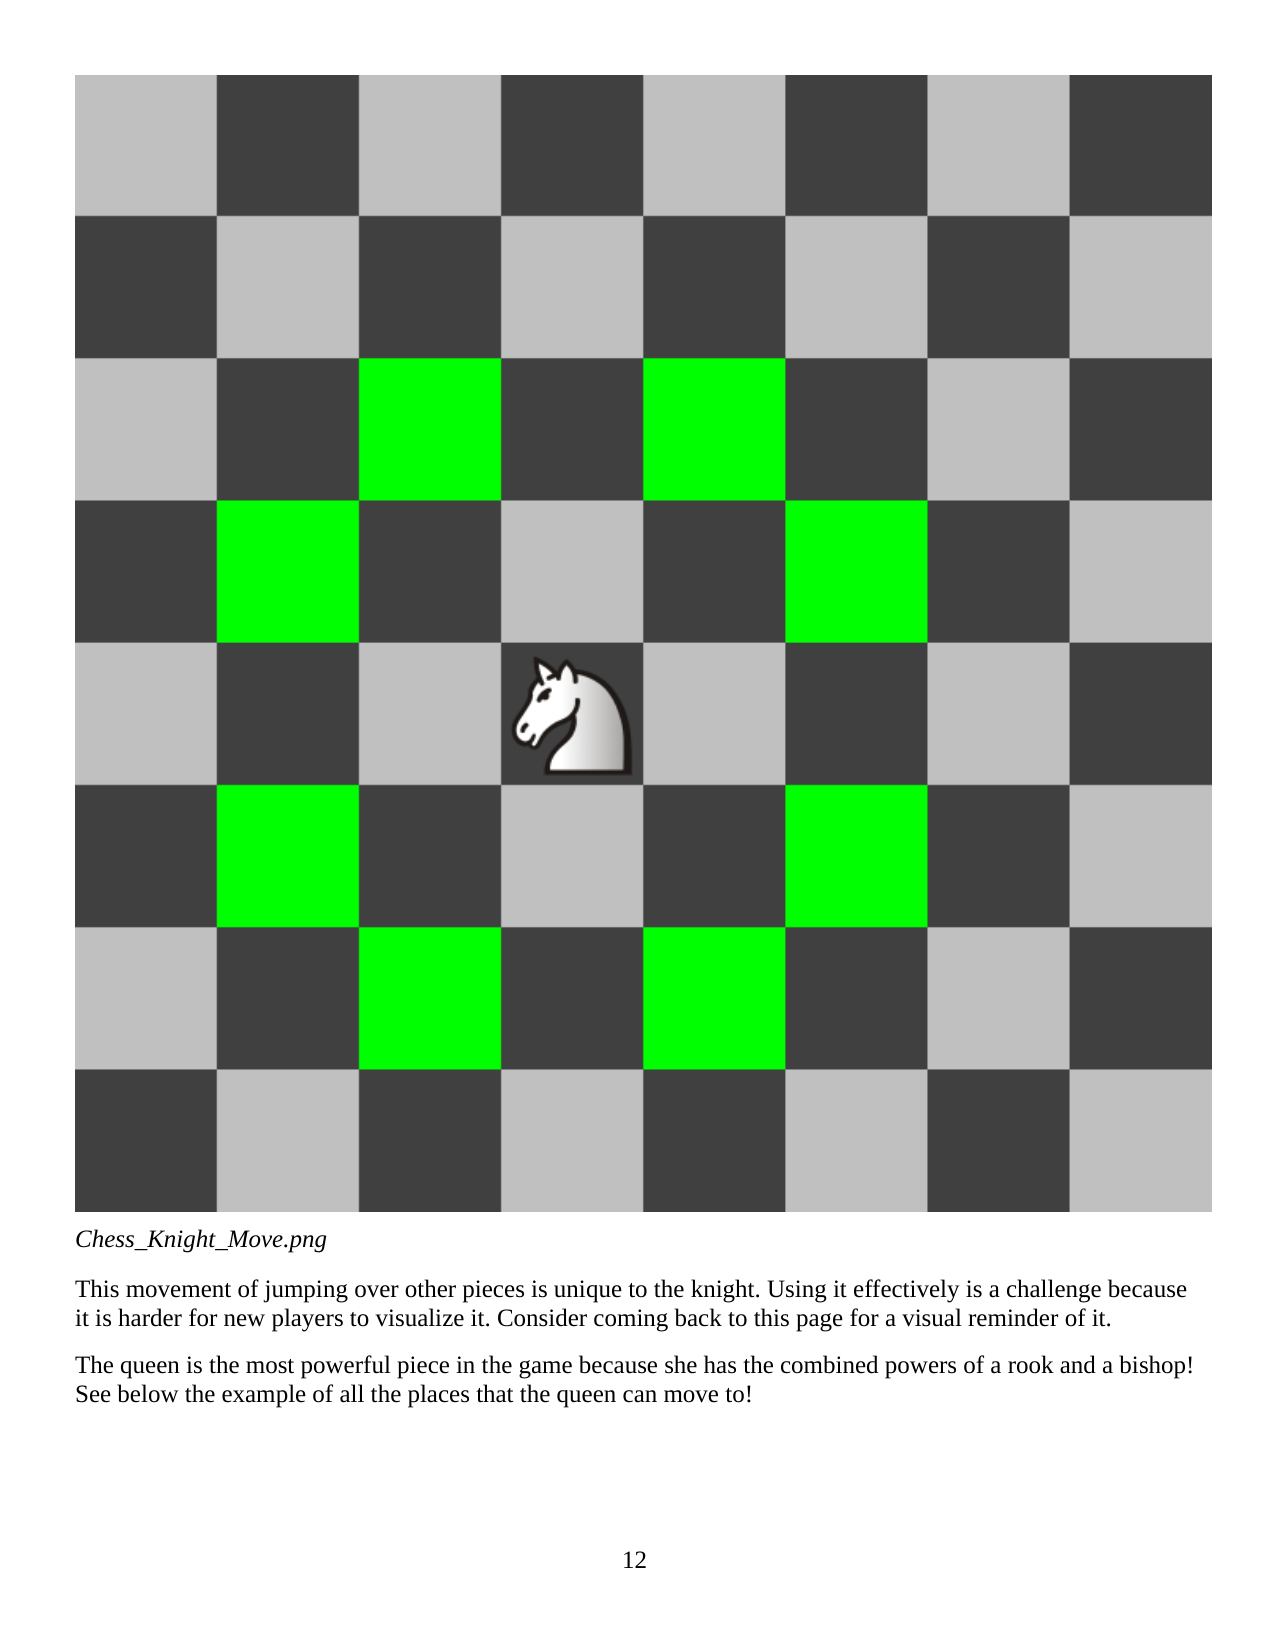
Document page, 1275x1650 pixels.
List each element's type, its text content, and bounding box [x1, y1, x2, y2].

text This movement of jumping over other pieces is unique to the knight. Using it effectively is a challenge because it is harder for new players to visualize it. Consider coming back to this page for a visual reminder of it. [75, 1274, 1200, 1332]
text The queen is the most powerful piece in the game because she has the combined powers of a rook and a bishop! See below the example of all the places that the queen can move to! [75, 1350, 1200, 1407]
text Chess_Knight_Move.png [75, 1224, 1200, 1253]
picture [75, 75, 1212, 1212]
